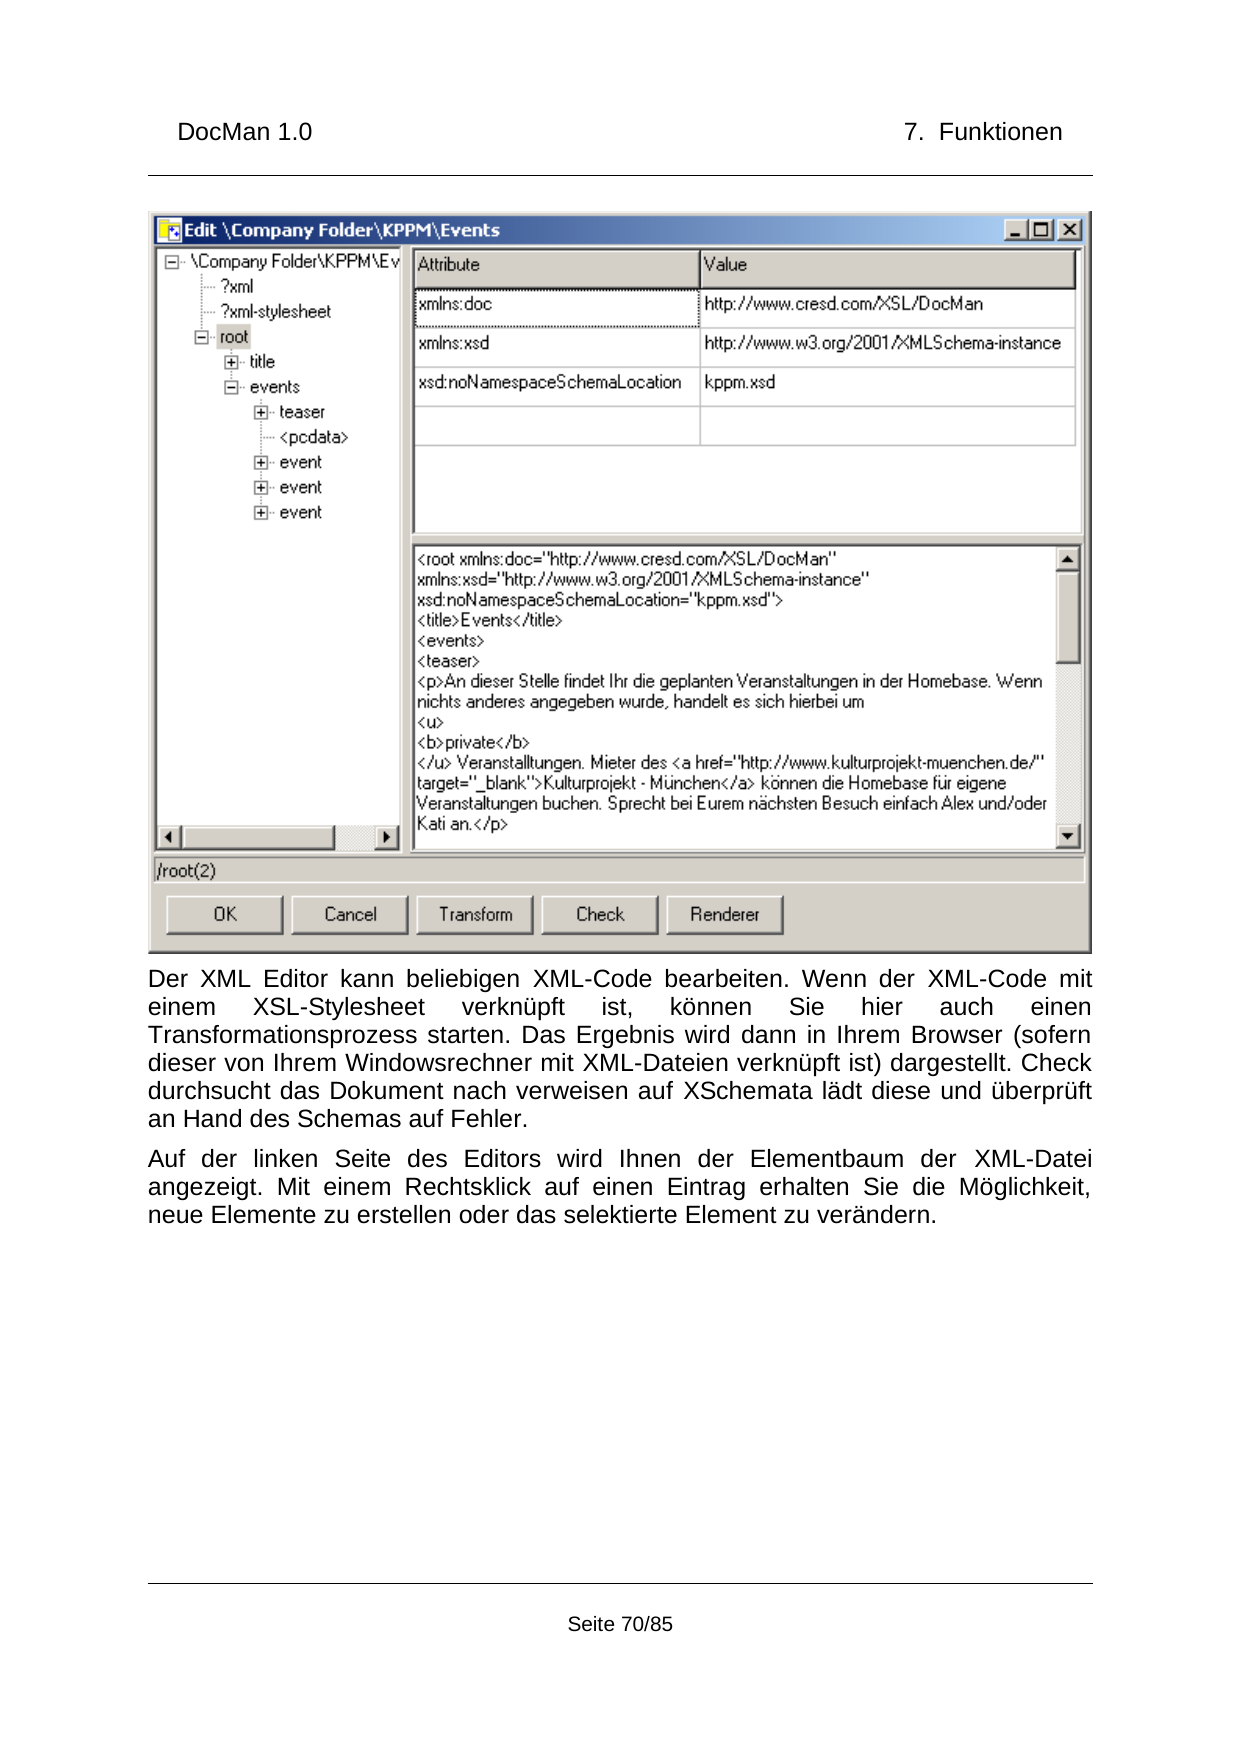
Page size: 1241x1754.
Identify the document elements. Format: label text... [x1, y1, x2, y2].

picture [148, 211, 1092, 954]
text Der XML Editor kann beliebigen XML-Code bearbeiten. Wenn der XML-Code mit einem XSL-Stylesheet verknüpft ist, können Sie hier auch einen Transformationsprozess starten. Das Ergebnis wird dann in Ihrem Browser (sofern dieser von Ihrem Windowsrechner mit XML-Dateien verknüpft ist) dargestellt. Check durchsucht das Dokument nach verweisen auf XSchemata lädt diese und überprüft an Hand des Schemas auf Fehler. [148, 965, 1093, 1133]
text Auf der linken Seite des Editors wird Ihnen der Elementbaum der XML-Datei angezeigt. Mit einem Rechtsklick auf einen Eintrag erhalten Sie die Möglichkeit, neue Elemente zu erstellen oder das selektierte Element zu verändern. [148, 1145, 1093, 1229]
